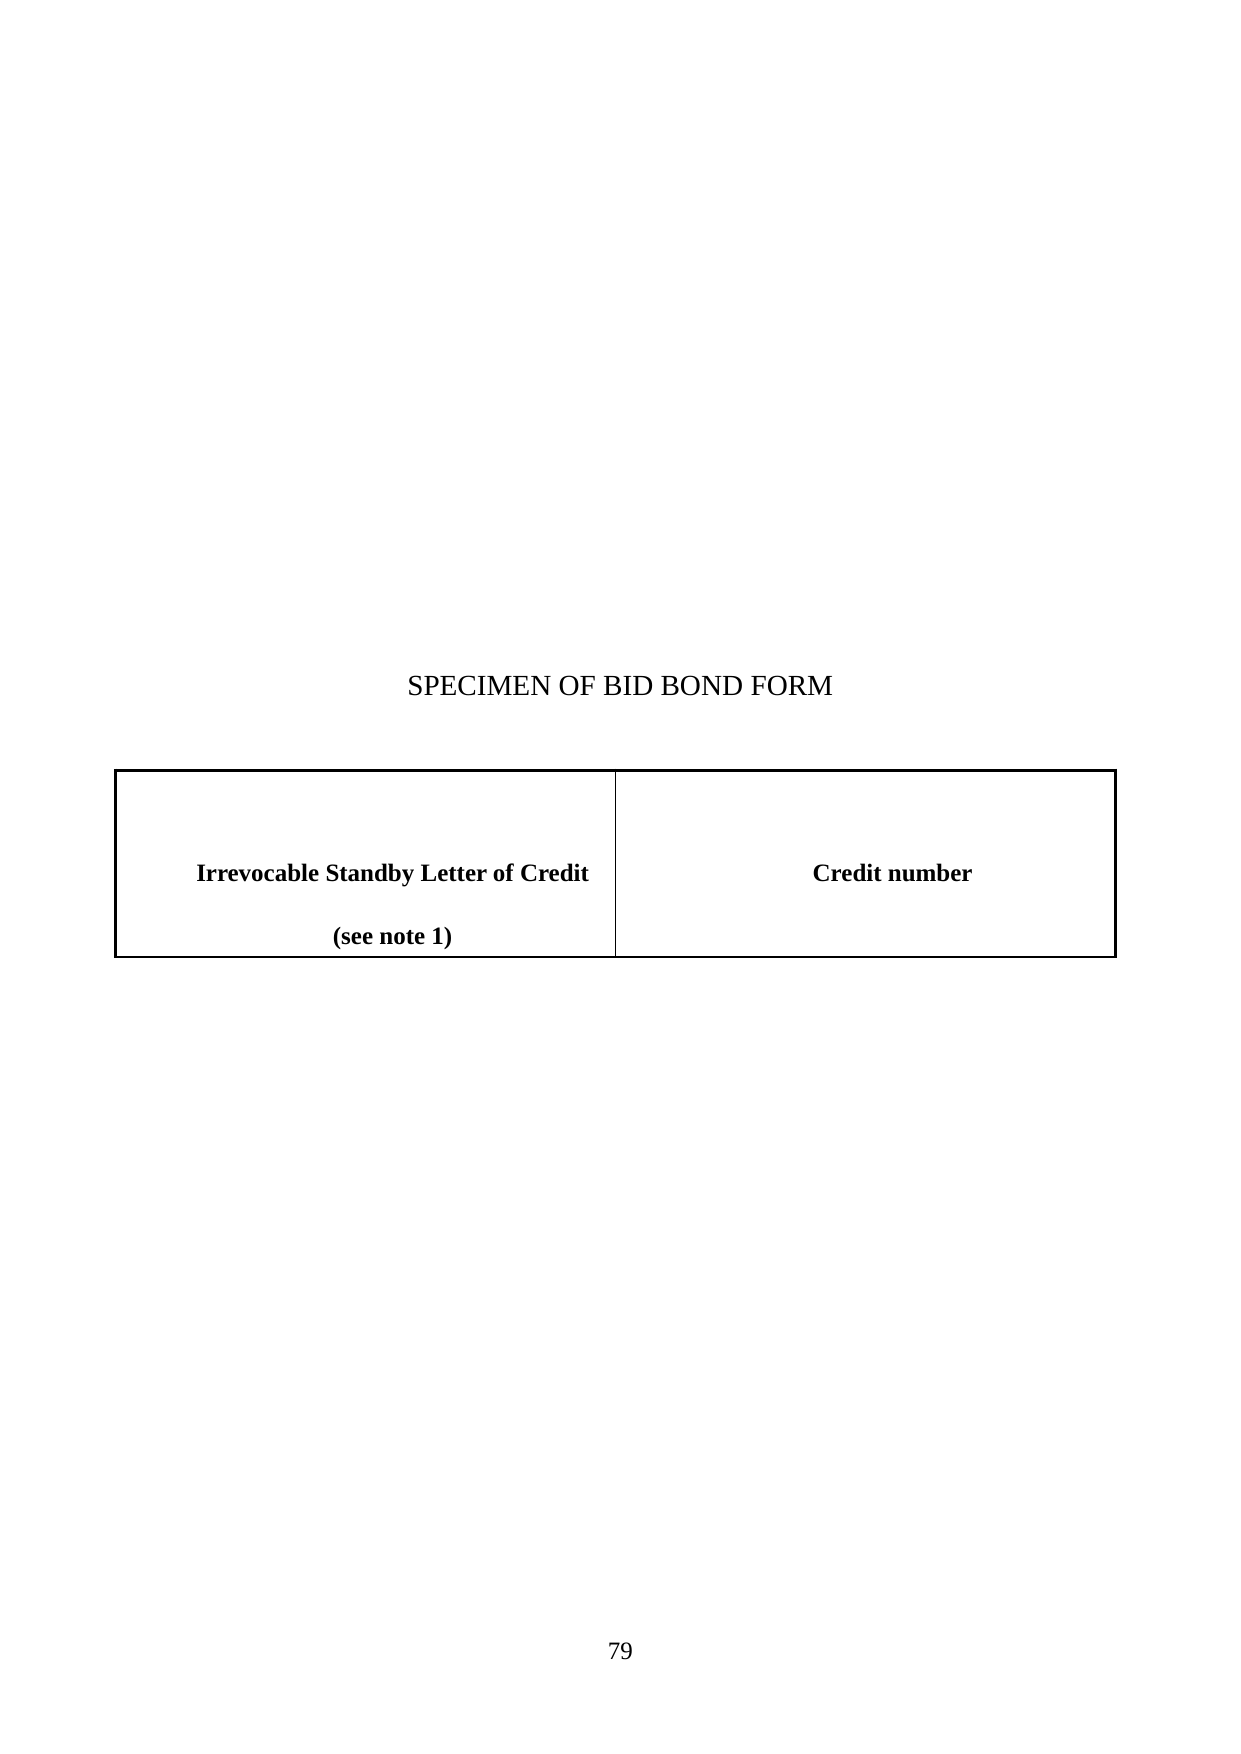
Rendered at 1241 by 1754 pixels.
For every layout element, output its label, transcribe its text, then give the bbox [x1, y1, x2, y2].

table_header Credit number [616, 772, 1114, 956]
text SPECIMEN OF BID BOND FORM [187, 643, 1053, 706]
table_header Irrevocable Standby Letter of Credit (see note 1) [117, 772, 615, 956]
